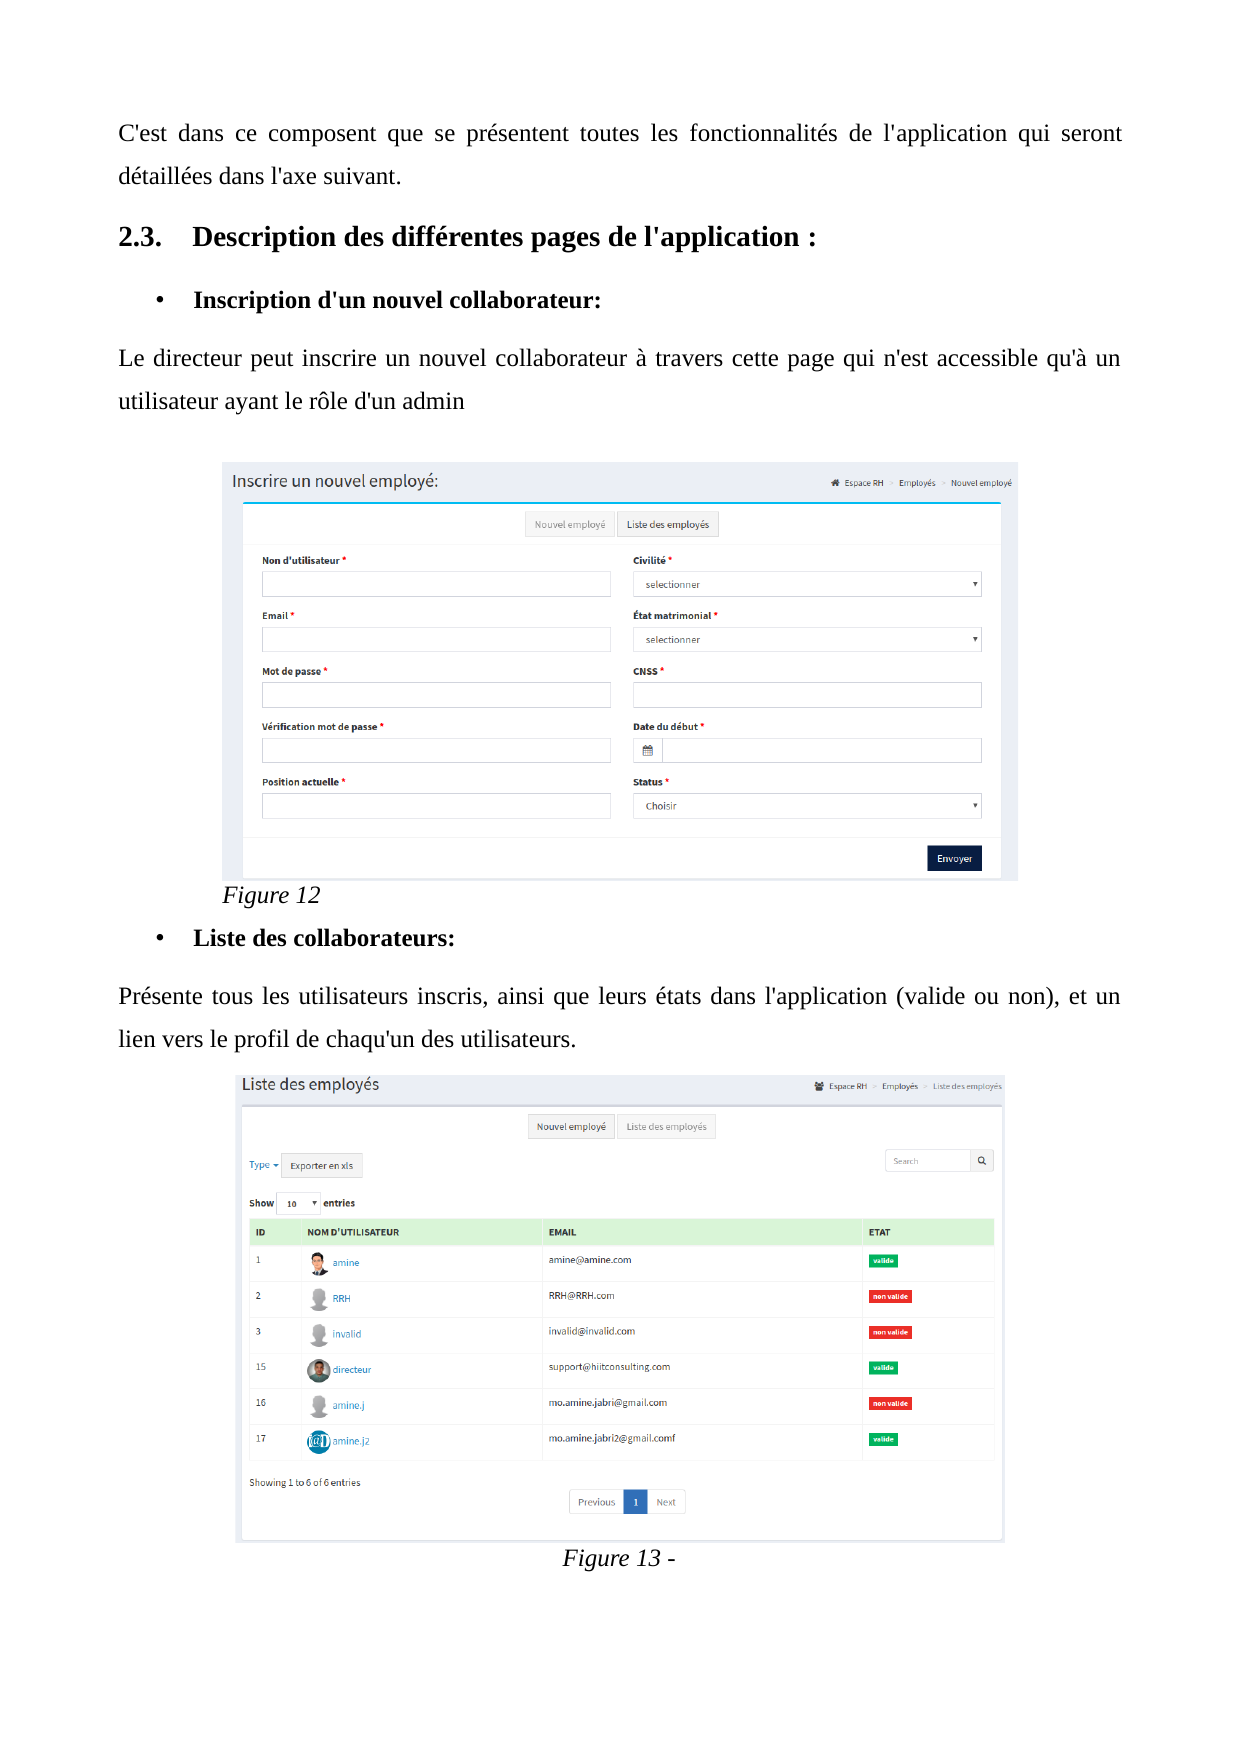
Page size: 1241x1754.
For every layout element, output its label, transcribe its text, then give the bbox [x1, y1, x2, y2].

text Figure 13 - [235, 1543, 1005, 1571]
text C'est dans ce composent que se présentent toutes les fonctionnalités de l'application qui seront détaillées dans l'axe suivant. [118, 118, 1122, 190]
picture [235, 1075, 1005, 1543]
text Présente tous les utilisateurs inscris, ainsi que leurs états dans l'application (valide ou non), et un lien vers le profil de chaqu'un des utilisateurs. [118, 981, 1122, 1053]
text Le directeur peut inscrire un nouvel collaborateur à travers cette page qui n'est accessible qu'à un utilisateur ayant le rôle d'un admin [118, 343, 1122, 415]
text 2.3. Description des différentes pages de l'application : [118, 219, 1122, 253]
text Figure 12 [222, 881, 1018, 909]
list Liste des collaborateurs: [156, 444, 1122, 952]
list Inscription d'un nouvel collaborateur: [156, 285, 1122, 313]
picture [222, 462, 1019, 881]
